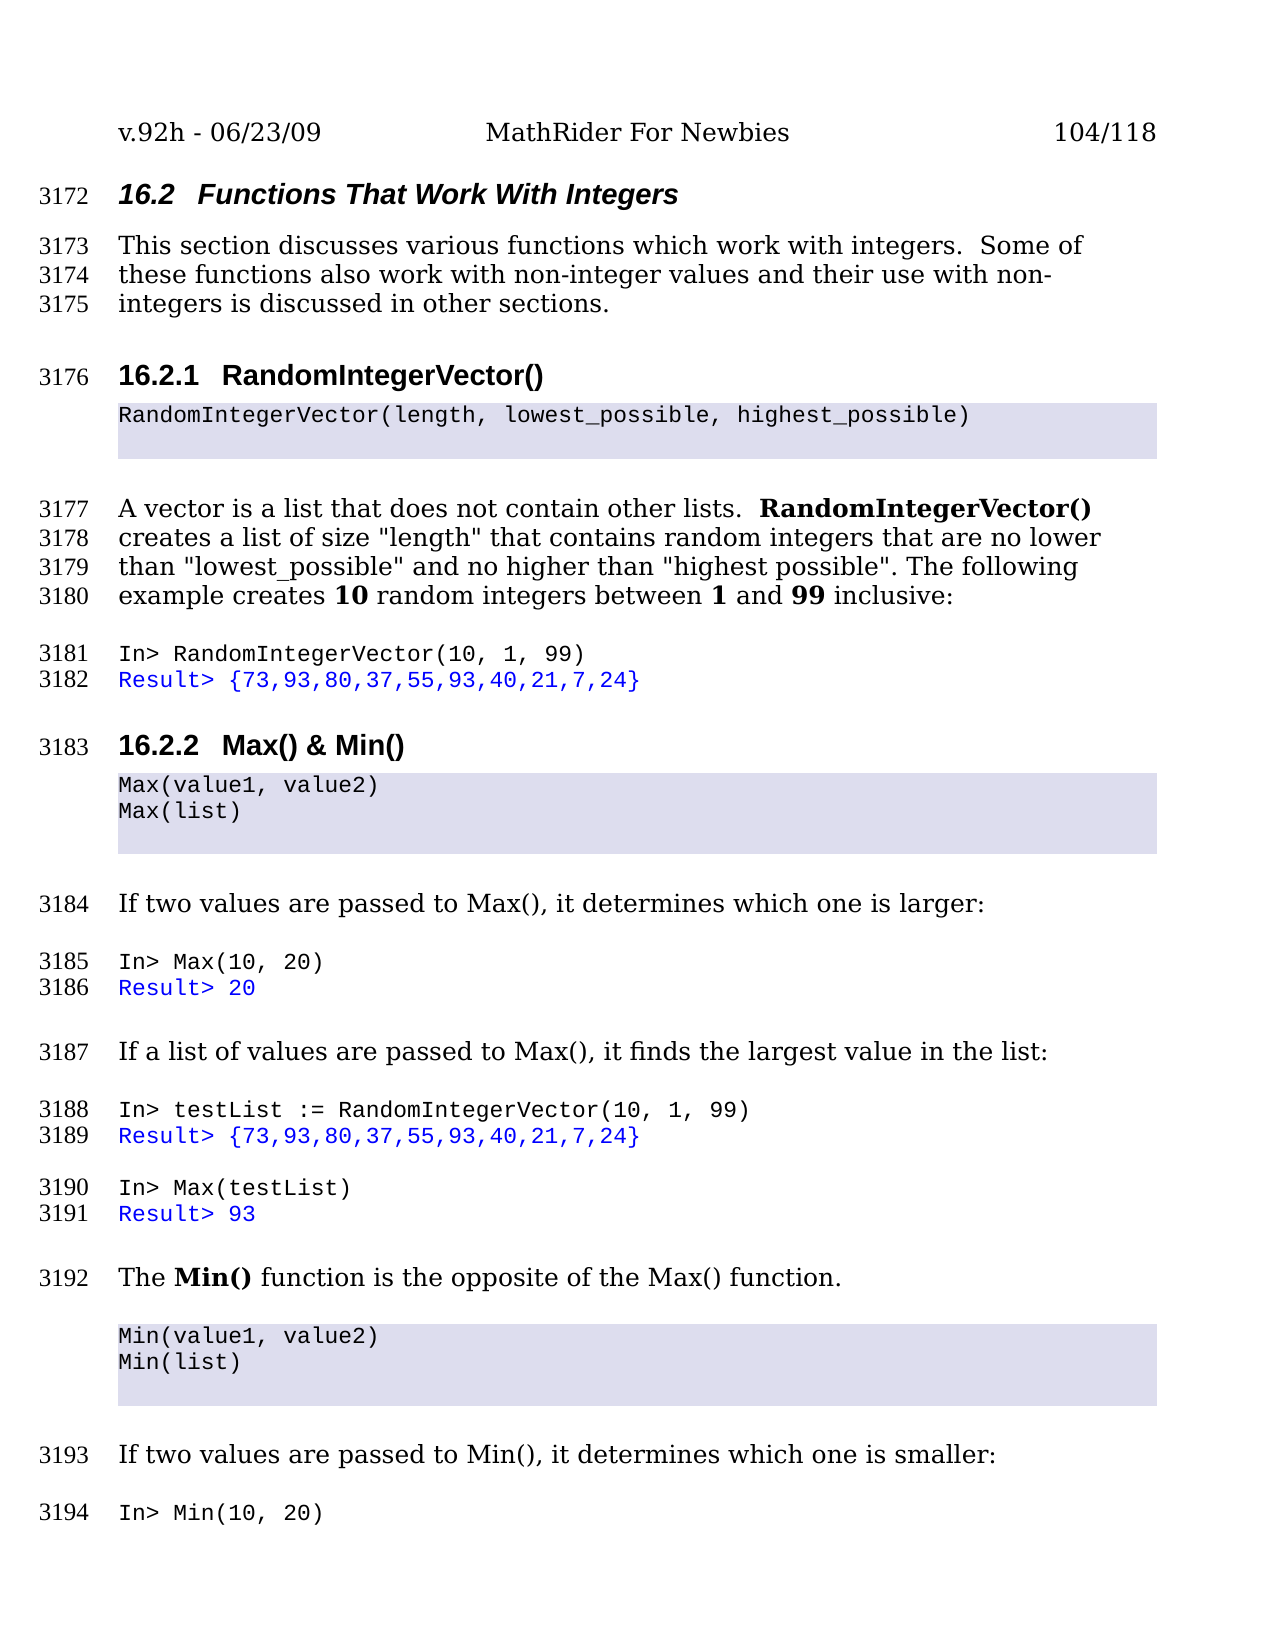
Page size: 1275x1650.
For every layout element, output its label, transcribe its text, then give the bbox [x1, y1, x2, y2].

table_header RandomIntegerVector(length, lowest_possible, highest_possible) [118, 403, 1157, 459]
text Result> 20 [118, 976, 1157, 1002]
text In> RandomIntegerVector(10, 1, 99) [118, 643, 1157, 669]
text The Min() function is the opposite of the Max() function. [118, 1263, 1157, 1292]
text This section discusses various functions which work with integers. Some of these functions also work with non-integer values and their use with non-integers is discussed in other sections. [118, 231, 1157, 319]
table_header Min(value1, value2) Min(list) [118, 1324, 1157, 1406]
text In> Max(testList) [118, 1176, 1157, 1202]
text A vector is a list that does not contain other lists. RandomIntegerVector() creates a list of size "length" that contains random integers that are no lower than "lowest_possible" and no higher than "highest possible". The following example creates 10 random integers between 1 and 99 inclusive: [118, 494, 1157, 611]
text Result> {73,93,80,37,55,93,40,21,7,24} [118, 1124, 1157, 1150]
text In> testList := RandomIntegerVector(10, 1, 99) [118, 1098, 1157, 1124]
text In> Max(10, 20) [118, 951, 1157, 976]
text If two values are passed to Max(), it determines which one is larger: [118, 889, 1157, 918]
subtitle Functions That Work With Integers [118, 177, 1157, 210]
text In> Min(10, 20) [118, 1502, 1157, 1528]
text If two values are passed to Min(), it determines which one is smaller: [118, 1441, 1157, 1470]
table_header Max(value1, value2) Max(list) [118, 773, 1157, 854]
text Result> {73,93,80,37,55,93,40,21,7,24} [118, 669, 1157, 694]
text If a list of values are passed to Max(), it finds the largest value in the list: [118, 1037, 1157, 1066]
subtitle Max() & Min() [118, 728, 1157, 761]
text Result> 93 [118, 1202, 1157, 1228]
subtitle RandomIntegerVector() [118, 358, 1157, 391]
